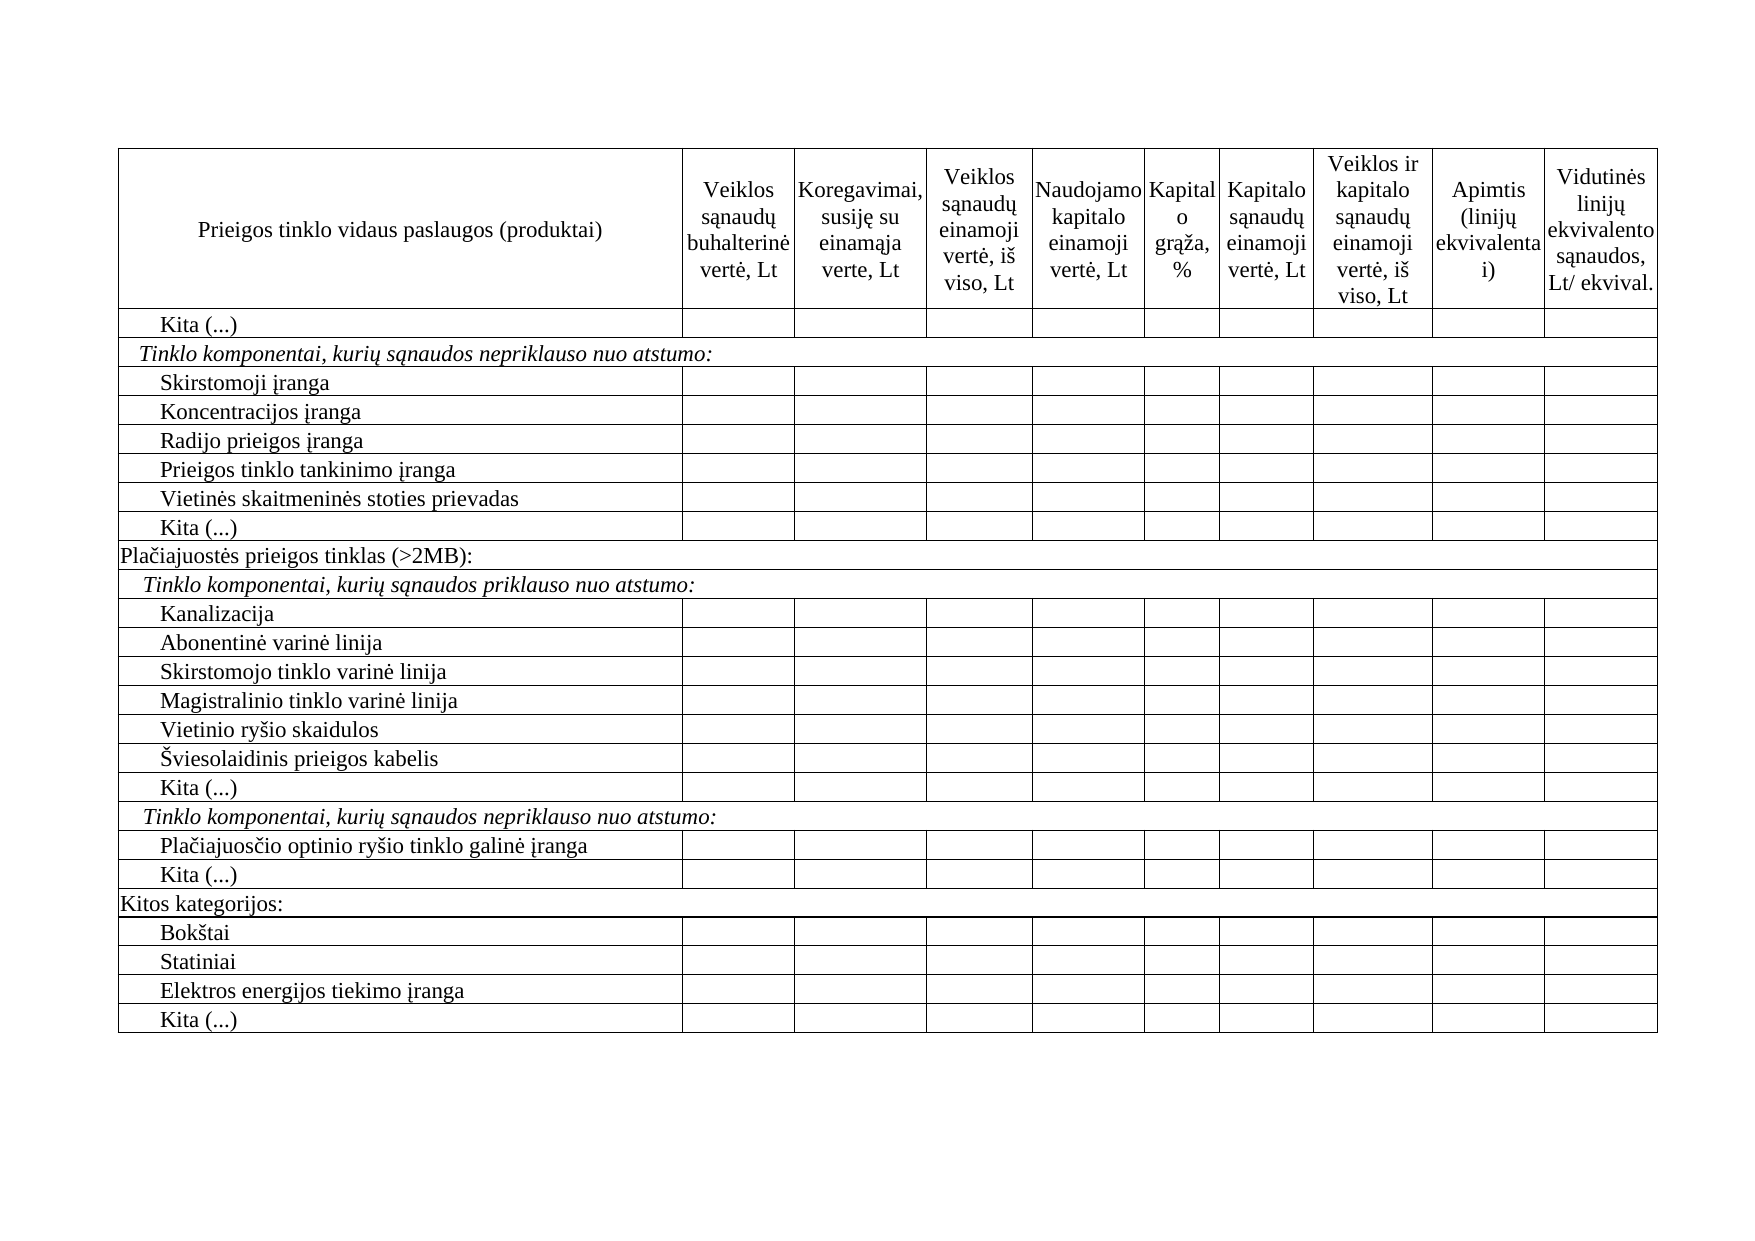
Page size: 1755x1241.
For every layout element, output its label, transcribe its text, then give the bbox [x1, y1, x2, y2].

table_cell [683, 918, 794, 945]
table_cell Kita (...) [119, 309, 682, 337]
table_cell [1314, 975, 1432, 1003]
table_cell [1433, 860, 1544, 887]
table_cell [1433, 975, 1544, 1003]
table_cell [1033, 975, 1144, 1003]
table_cell [1145, 860, 1219, 887]
table_cell [1220, 367, 1313, 395]
table_cell [1220, 773, 1313, 801]
table_cell [1145, 425, 1219, 453]
table_cell [1314, 860, 1432, 887]
table_cell [1145, 454, 1219, 482]
table_header Veiklos ir kapitalo sąnaudų einamoji vertė, iš viso, Lt [1314, 149, 1432, 308]
table_header Veiklos sąnaudų einamoji vertė, iš viso, Lt [927, 149, 1032, 308]
table_cell [683, 309, 794, 337]
table_cell [795, 454, 926, 482]
table_cell [795, 860, 926, 887]
table_cell [1433, 396, 1544, 424]
table_cell [795, 483, 926, 511]
table_cell [1433, 773, 1544, 801]
table_cell [1033, 483, 1144, 511]
table_cell [1545, 367, 1657, 395]
table_cell [1433, 512, 1544, 540]
table_cell [1033, 946, 1144, 974]
table_cell [1033, 918, 1144, 945]
table_cell [1220, 512, 1313, 540]
table_cell [1314, 831, 1432, 858]
table_cell [1145, 512, 1219, 540]
table_cell [1145, 975, 1219, 1003]
table_header Kapitalo grąža, % [1145, 149, 1219, 308]
table_cell Kita (...) [119, 860, 682, 887]
table_cell [1433, 831, 1544, 858]
table_cell [683, 483, 794, 511]
table_cell [1545, 309, 1657, 337]
table_cell [795, 946, 926, 974]
table_cell [1033, 715, 1144, 743]
table_cell Elektros energijos tiekimo įranga [119, 975, 682, 1003]
table_cell Statiniai [119, 946, 682, 974]
table_cell [1033, 599, 1144, 627]
table_cell [683, 715, 794, 743]
table_cell [927, 773, 1032, 801]
table_cell [1145, 628, 1219, 656]
table_cell [927, 1004, 1032, 1032]
table_cell [1314, 599, 1432, 627]
table_cell [1033, 657, 1144, 685]
table_cell [1545, 946, 1657, 974]
table_cell [1545, 425, 1657, 453]
table_header Veiklos sąnaudų buhalterinė vertė, Lt [683, 149, 794, 308]
table_header Kapitalo sąnaudų einamoji vertė, Lt [1220, 149, 1313, 308]
table_cell [1033, 628, 1144, 656]
table_cell [927, 975, 1032, 1003]
table_cell [1220, 1004, 1313, 1032]
table_header Koregavimai, susiję su einamąja verte, Lt [795, 149, 926, 308]
table_cell [1433, 628, 1544, 656]
table_cell [927, 946, 1032, 974]
table_cell [683, 367, 794, 395]
table_cell [1314, 1004, 1432, 1032]
table_cell [1220, 454, 1313, 482]
table_cell [683, 512, 794, 540]
table_cell [1220, 483, 1313, 511]
table_cell Skirstomojo tinklo varinė linija [119, 657, 682, 685]
table_cell [795, 657, 926, 685]
table_cell [795, 512, 926, 540]
table_cell [1033, 744, 1144, 772]
table_cell [927, 860, 1032, 887]
table_cell [1145, 715, 1219, 743]
table_cell [1433, 657, 1544, 685]
table_cell [1314, 744, 1432, 772]
table_cell [1545, 1004, 1657, 1032]
table_cell [1433, 918, 1544, 945]
table_cell [1220, 918, 1313, 945]
table_cell [1033, 512, 1144, 540]
table_header Naudojamo kapitalo einamoji vertė, Lt [1033, 149, 1144, 308]
table_cell [1033, 860, 1144, 887]
table_cell [927, 367, 1032, 395]
table_header Apimtis (linijų ekvivalentai) [1433, 149, 1544, 308]
table_cell [1314, 309, 1432, 337]
table_cell [1145, 773, 1219, 801]
table_cell [927, 483, 1032, 511]
table_cell [1314, 773, 1432, 801]
table_cell [1220, 715, 1313, 743]
table_cell [795, 975, 926, 1003]
table_cell [1314, 686, 1432, 714]
table_header Vidutinės linijų ekvivalento sąnaudos, Lt/ ekvival. [1545, 149, 1657, 308]
table_cell [1433, 483, 1544, 511]
table_cell [795, 628, 926, 656]
table_cell Abonentinė varinė linija [119, 628, 682, 656]
table_cell [1433, 367, 1544, 395]
table_cell [1433, 454, 1544, 482]
table_cell [1545, 483, 1657, 511]
table_cell [1433, 309, 1544, 337]
table_cell [927, 657, 1032, 685]
table_cell [927, 686, 1032, 714]
table_cell [683, 686, 794, 714]
table_cell [927, 425, 1032, 453]
table_cell [1220, 309, 1313, 337]
table_cell [1314, 628, 1432, 656]
table_cell [1545, 599, 1657, 627]
table_cell [1433, 744, 1544, 772]
table_cell [795, 309, 926, 337]
table_cell [1220, 744, 1313, 772]
table_cell [1314, 946, 1432, 974]
table_cell [1033, 686, 1144, 714]
table_cell [795, 773, 926, 801]
table_cell Šviesolaidinis prieigos kabelis [119, 744, 682, 772]
table_cell [795, 715, 926, 743]
table_cell [683, 425, 794, 453]
table_cell [927, 918, 1032, 945]
table_cell [795, 744, 926, 772]
table_cell [1545, 715, 1657, 743]
table_cell [1145, 309, 1219, 337]
table_cell Kanalizacija [119, 599, 682, 627]
table_cell [1220, 425, 1313, 453]
table_cell [927, 454, 1032, 482]
table_cell [683, 860, 794, 887]
table_cell Skirstomoji įranga [119, 367, 682, 395]
table_cell [1145, 686, 1219, 714]
table_cell [683, 744, 794, 772]
table_cell Kita (...) [119, 512, 682, 540]
table_cell [1033, 454, 1144, 482]
table_cell [927, 831, 1032, 858]
table_cell [927, 628, 1032, 656]
table_cell [1545, 657, 1657, 685]
table_cell [683, 599, 794, 627]
table_cell [1033, 396, 1144, 424]
table_cell [1220, 628, 1313, 656]
table_cell [1314, 367, 1432, 395]
table_cell [683, 396, 794, 424]
table_cell [1314, 396, 1432, 424]
table_cell [1545, 918, 1657, 945]
table_cell [1545, 628, 1657, 656]
table_cell [1145, 367, 1219, 395]
table_cell [1145, 918, 1219, 945]
table_cell [1545, 831, 1657, 858]
table_cell [1433, 715, 1544, 743]
table_cell [1545, 975, 1657, 1003]
table_cell [1433, 425, 1544, 453]
table_cell [1220, 599, 1313, 627]
table_cell [795, 599, 926, 627]
table_cell [1545, 396, 1657, 424]
table_cell Koncentracijos įranga [119, 396, 682, 424]
table_cell [1433, 686, 1544, 714]
table_cell Kitos kategorijos: [119, 889, 1657, 916]
table_cell [795, 367, 926, 395]
table_cell Plačiajuostės prieigos tinklas (>2MB): [119, 541, 1657, 569]
table_cell [683, 454, 794, 482]
table_cell [1145, 744, 1219, 772]
table_cell [683, 946, 794, 974]
table_cell [1545, 744, 1657, 772]
table_cell Tinklo komponentai, kurių sąnaudos nepriklauso nuo atstumo: [119, 338, 1657, 366]
table_cell Tinklo komponentai, kurių sąnaudos priklauso nuo atstumo: [119, 570, 1657, 598]
table_cell [1033, 367, 1144, 395]
table_cell [1220, 831, 1313, 858]
table_cell [927, 309, 1032, 337]
table_cell Vietinės skaitmeninės stoties prievadas [119, 483, 682, 511]
table_cell Bokštai [119, 918, 682, 945]
table_cell [927, 715, 1032, 743]
table_cell [1220, 860, 1313, 887]
table_cell Kita (...) [119, 1004, 682, 1032]
table_cell Vietinio ryšio skaidulos [119, 715, 682, 743]
table_cell [1545, 860, 1657, 887]
table_cell Radijo prieigos įranga [119, 425, 682, 453]
table_cell [1545, 773, 1657, 801]
table_cell [1433, 1004, 1544, 1032]
table_cell [795, 918, 926, 945]
table_cell [1145, 599, 1219, 627]
table_cell [1033, 831, 1144, 858]
table_cell [1145, 946, 1219, 974]
table_cell [1220, 686, 1313, 714]
table_cell [795, 396, 926, 424]
table_cell [795, 1004, 926, 1032]
table_cell [683, 1004, 794, 1032]
table_header Prieigos tinklo vidaus paslaugos (produktai) [119, 149, 682, 308]
table_cell [1314, 512, 1432, 540]
table_cell [1033, 1004, 1144, 1032]
table_cell [1314, 483, 1432, 511]
table_cell Plačiajuosčio optinio ryšio tinklo galinė įranga [119, 831, 682, 858]
table_cell [1545, 454, 1657, 482]
table_cell [795, 686, 926, 714]
table_cell [1314, 454, 1432, 482]
table_cell [683, 657, 794, 685]
table_cell [1314, 715, 1432, 743]
table_cell [1314, 657, 1432, 685]
table_cell [1220, 946, 1313, 974]
table_cell [927, 396, 1032, 424]
table_cell [1433, 946, 1544, 974]
table_cell [683, 975, 794, 1003]
table_cell Magistralinio tinklo varinė linija [119, 686, 682, 714]
table_cell [683, 831, 794, 858]
table_cell [927, 512, 1032, 540]
table_cell [1220, 975, 1313, 1003]
table_cell [927, 744, 1032, 772]
table_cell [1220, 396, 1313, 424]
table_cell [1314, 918, 1432, 945]
table_cell [1145, 396, 1219, 424]
table_cell [1145, 483, 1219, 511]
table_cell [683, 773, 794, 801]
table_cell [1033, 425, 1144, 453]
table_cell [795, 425, 926, 453]
table_cell [1433, 599, 1544, 627]
table_cell [1314, 425, 1432, 453]
table_cell Tinklo komponentai, kurių sąnaudos nepriklauso nuo atstumo: [119, 802, 1657, 829]
table_cell [1545, 686, 1657, 714]
table_cell [683, 628, 794, 656]
table_cell [795, 831, 926, 858]
table_cell [1145, 657, 1219, 685]
table_cell [927, 599, 1032, 627]
table_cell [1145, 1004, 1219, 1032]
table_cell [1220, 657, 1313, 685]
table_cell [1545, 512, 1657, 540]
table_cell [1033, 309, 1144, 337]
table_cell Prieigos tinklo tankinimo įranga [119, 454, 682, 482]
table_cell Kita (...) [119, 773, 682, 801]
table_cell [1033, 773, 1144, 801]
table_cell [1145, 831, 1219, 858]
